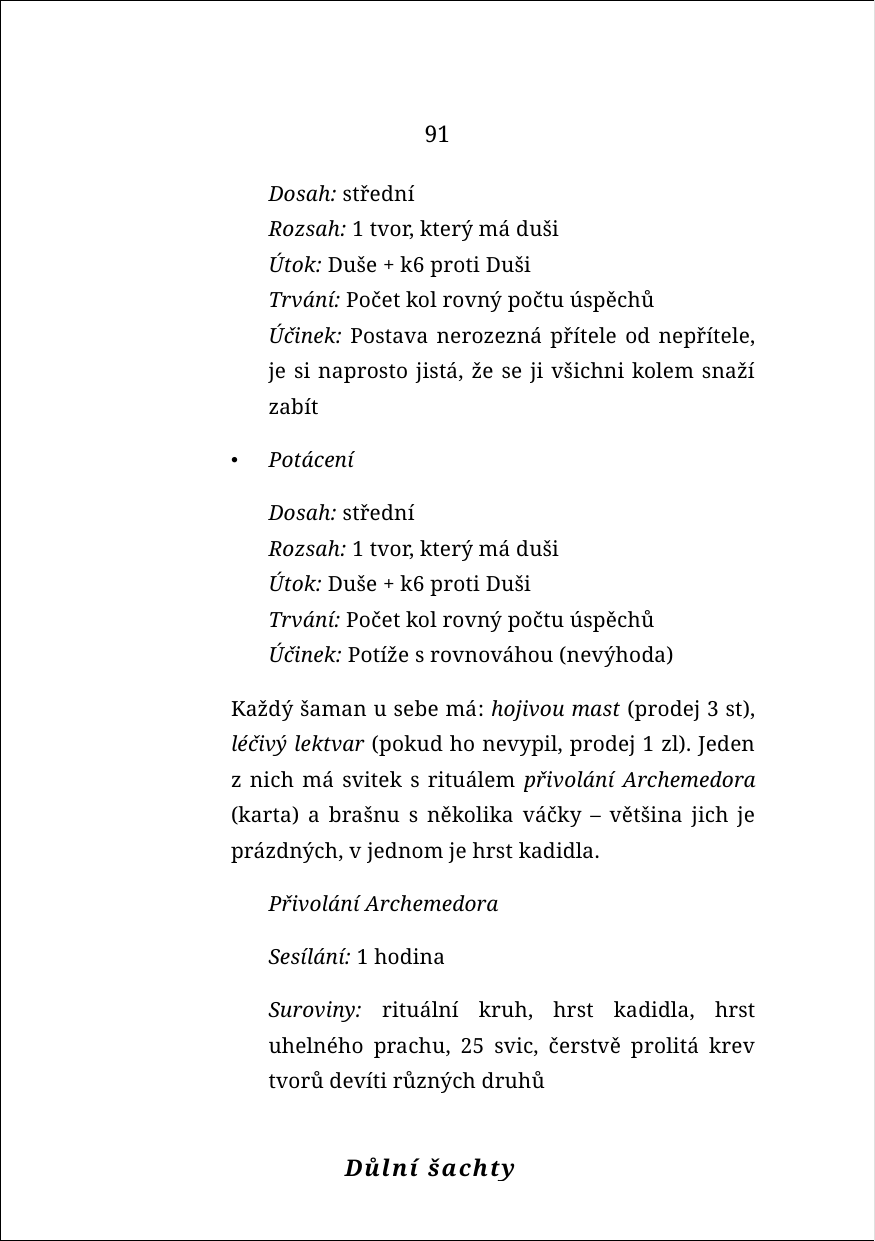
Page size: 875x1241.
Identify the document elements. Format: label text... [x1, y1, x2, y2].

list Každý šaman u sebe má: hojivou mast (prodej 3 st), léčivý lektvar (pokud ho nevypil, prodej 1 zl). Jeden z nich má svitek s rituálem přivolání Archemedora (karta) a brašnu s několika váčky – většina jich je prázdných, v jednom je hrst kadidla. [193, 694, 756, 864]
list Dosah: střední Rozsah: 1 tvor, který má duši Útok: Duše + k6 proti Duši Trvání: Počet kol rovný počtu úspěchů Účinek: Postava nerozezná přítele od nepřítele, je si naprosto jistá, že se ji všichni kolem snaží zabít [231, 179, 756, 421]
list Přivolání Archemedora [231, 889, 756, 918]
list Suroviny: rituální kruh, hrst kadidla, hrst uhelného prachu, 25 svic, čerstvě prolitá krev tvorů devíti různých druhů [231, 996, 756, 1095]
list Potácení [231, 445, 756, 474]
list Dosah: střední Rozsah: 1 tvor, který má duši Útok: Duše + k6 proti Duši Trvání: Počet kol rovný počtu úspěchů Účinek: Potíže s rovnováhou (nevýhoda) [231, 498, 756, 669]
list Sesílání: 1 hodina [231, 942, 756, 971]
